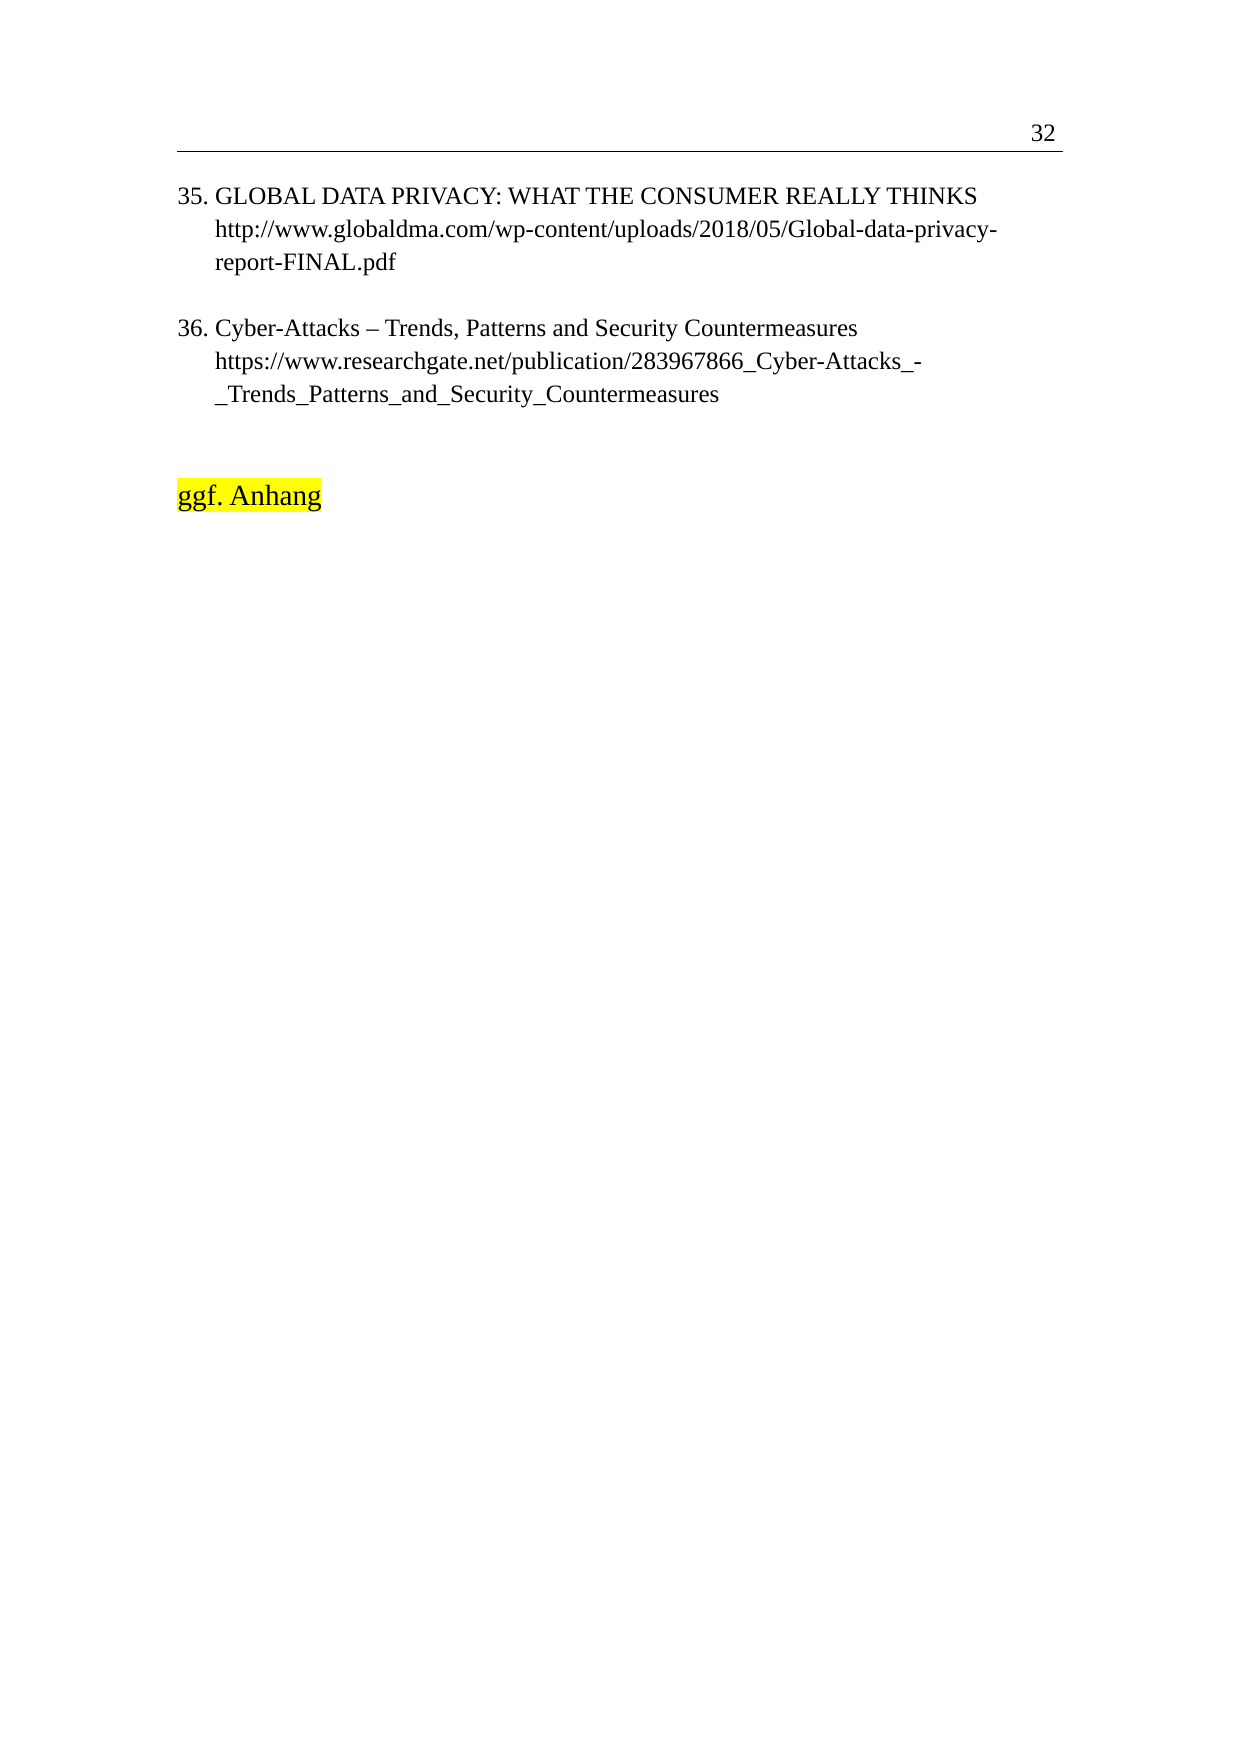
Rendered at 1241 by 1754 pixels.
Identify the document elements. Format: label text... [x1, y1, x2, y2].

text ggf. Anhang [177, 478, 1063, 512]
list GLOBAL DATA PRIVACY: WHAT THE CONSUMER REALLY THINKS http://www.globaldma.com/wp-content/uploads/2018/05/Global-data-privacy-report-FINAL.pdf [177, 181, 1063, 276]
list Cyber-Attacks – Trends, Patterns and Security Countermeasures https://www.researchgate.net/publication/283967866_Cyber-Attacks_-_Trends_Patterns_and_Security_Countermeasures [177, 313, 1063, 408]
